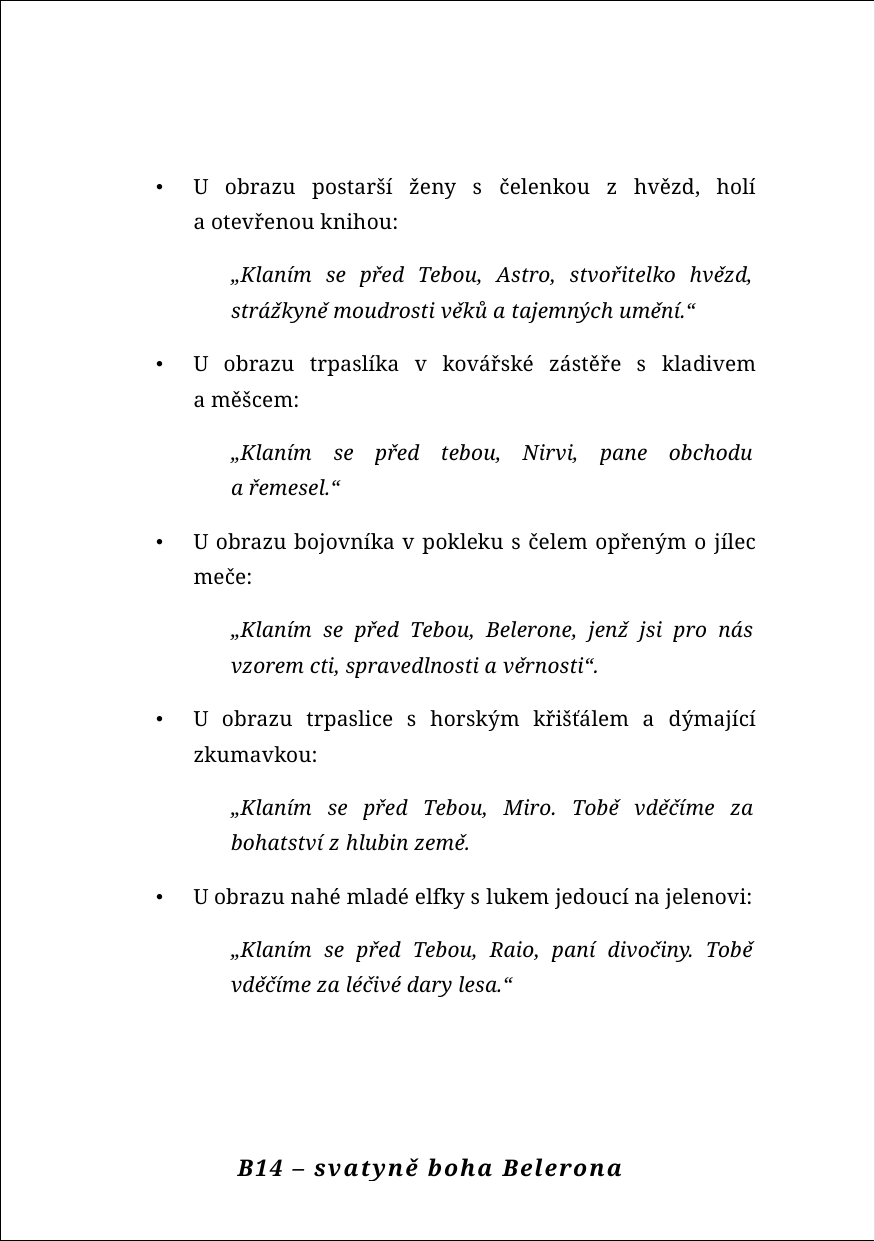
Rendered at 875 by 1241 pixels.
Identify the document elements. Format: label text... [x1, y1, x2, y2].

list U⁠ obrazu nahé mladé elfky s⁠ lukem jedoucí na jelenovi: [156, 882, 756, 910]
list U⁠ obrazu postarší ženy s⁠ čelenkou z⁠ hvězd, holí a⁠ otevřenou knihou: [156, 172, 756, 236]
list „Klaním se před Tebou, Raio, paní divočiny. Tobě vděčíme za léčivé dary lesa.“ [193, 935, 756, 999]
list U⁠ obrazu trpaslice s⁠ horským křišťálem a⁠ dýmající zkumavkou: [156, 704, 756, 768]
list U⁠ obrazu bojovníka v⁠ pokleku s⁠ čelem opřeným o⁠ jílec meče: [156, 527, 756, 591]
list „Klaním se před Tebou, Astro, stvořitelko hvězd, strážkyně moudrosti věků a⁠ tajemných umění.“ [193, 261, 756, 324]
list „Klaním se před tebou, Nirvi, pane obchodu a⁠ řemesel.“ [193, 438, 756, 502]
list „Klaním se před Tebou, Belerone, jenž jsi pro nás vzorem cti, spravedlnosti a⁠ věrnosti“. [193, 616, 756, 679]
list „Klaním se před Tebou, Miro. Tobě vděčíme za bohatství z⁠ hlubin země. [193, 793, 756, 857]
list U⁠ obrazu trpaslíka v⁠ kovářské zástěře s⁠ kladivem a⁠ měšcem: [156, 349, 756, 413]
